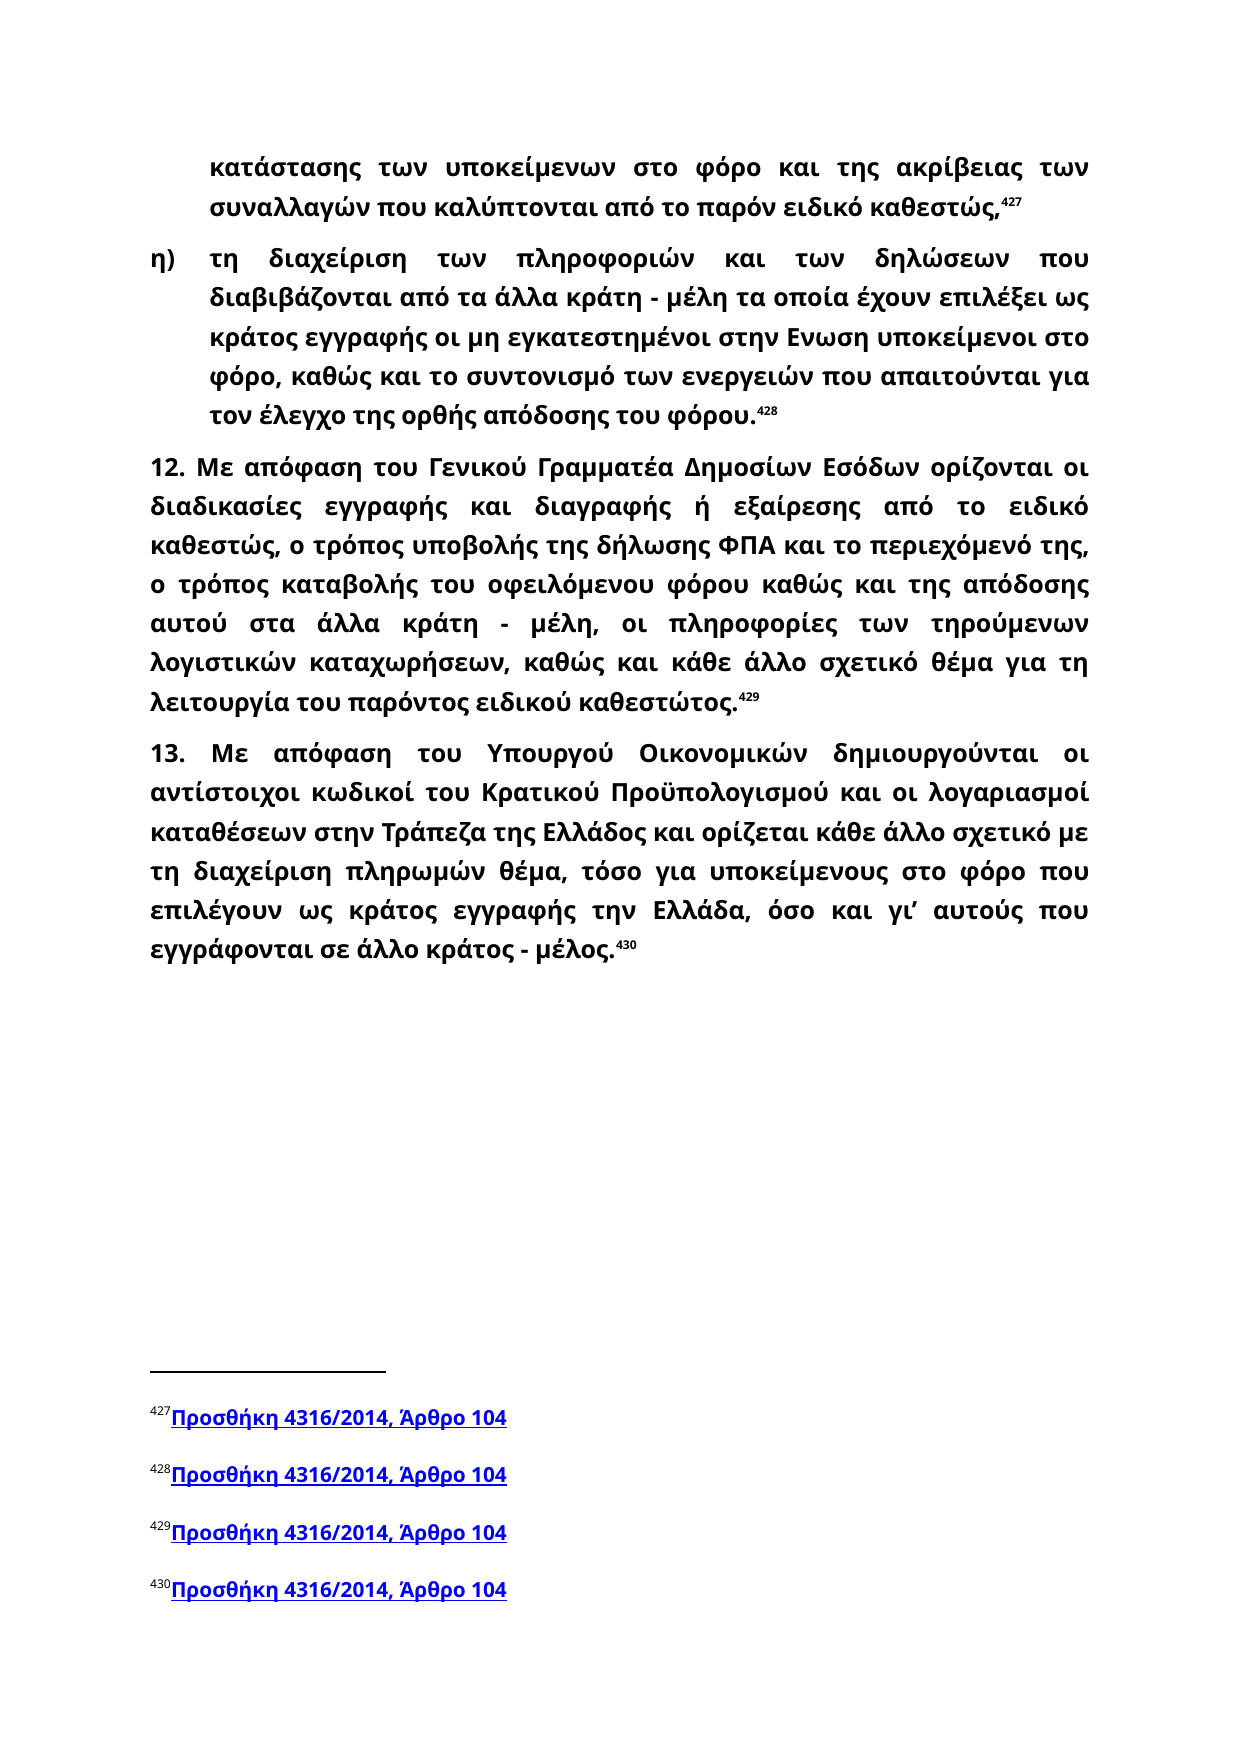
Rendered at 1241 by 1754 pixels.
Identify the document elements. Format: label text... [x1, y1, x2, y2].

text Προσθήκη 4316/2014, Άρθρο 104 [150, 1460, 1090, 1489]
list κατάστασης των υποκείμενων στο φόρο και της ακρίβειας των συναλλαγών που καλύπτονται από το παρόν ειδικό καθεστώς, [150, 150, 1090, 223]
text Προσθήκη 4316/2014, Άρθρο 104 [150, 1518, 1090, 1546]
list η) τη διαχείριση των πληροφοριών και των δηλώσεων που διαβιβάζονται από τα άλλα κράτη - μέλη τα οποία έχουν επιλέξει ως κράτος εγγραφής οι μη εγκατεστημένοι στην Ενωση υποκείμενοι στο φόρο, καθώς και το συντονισμό των ενεργειών που απαιτούνται για τον έλεγχο της ορθής απόδοσης του φόρου. [150, 241, 1090, 432]
text Προσθήκη 4316/2014, Άρθρο 104 [150, 1576, 1090, 1604]
text 13. Με απόφαση του Υπουργού Οικονομικών δημιουργούνται οι αντίστοιχοι κωδικοί του Κρατικού Προϋπολογισμού και οι λογαριασμοί καταθέσεων στην Τράπεζα της Ελλάδος και ορίζεται κάθε άλλο σχετικό με τη διαχείριση πληρωμών θέμα, τόσο για υποκείμενους στο φόρο που επιλέγουν ως κράτος εγγραφής την Ελλάδα, όσο και γι’ αυτούς που εγγράφονται σε άλλο κράτος - μέλος. [150, 736, 1090, 966]
text 12. Με απόφαση του Γενικού Γραμματέα Δημοσίων Εσόδων ορίζονται οι διαδικασίες εγγραφής και διαγραφής ή εξαίρεσης από το ειδικό καθεστώς, ο τρόπος υποβολής της δήλωσης ΦΠΑ και το περιεχόμενό της, ο τρόπος καταβολής του οφειλόμενου φόρου καθώς και της απόδοσης αυτού στα άλλα κράτη - μέλη, οι πληροφορίες των τηρούμενων λογιστικών καταχωρήσεων, καθώς και κάθε άλλο σχετικό θέμα για τη λειτουργία του παρόντος ειδικού καθεστώτος. [150, 449, 1090, 718]
text Προσθήκη 4316/2014, Άρθρο 104 [150, 1403, 1090, 1431]
